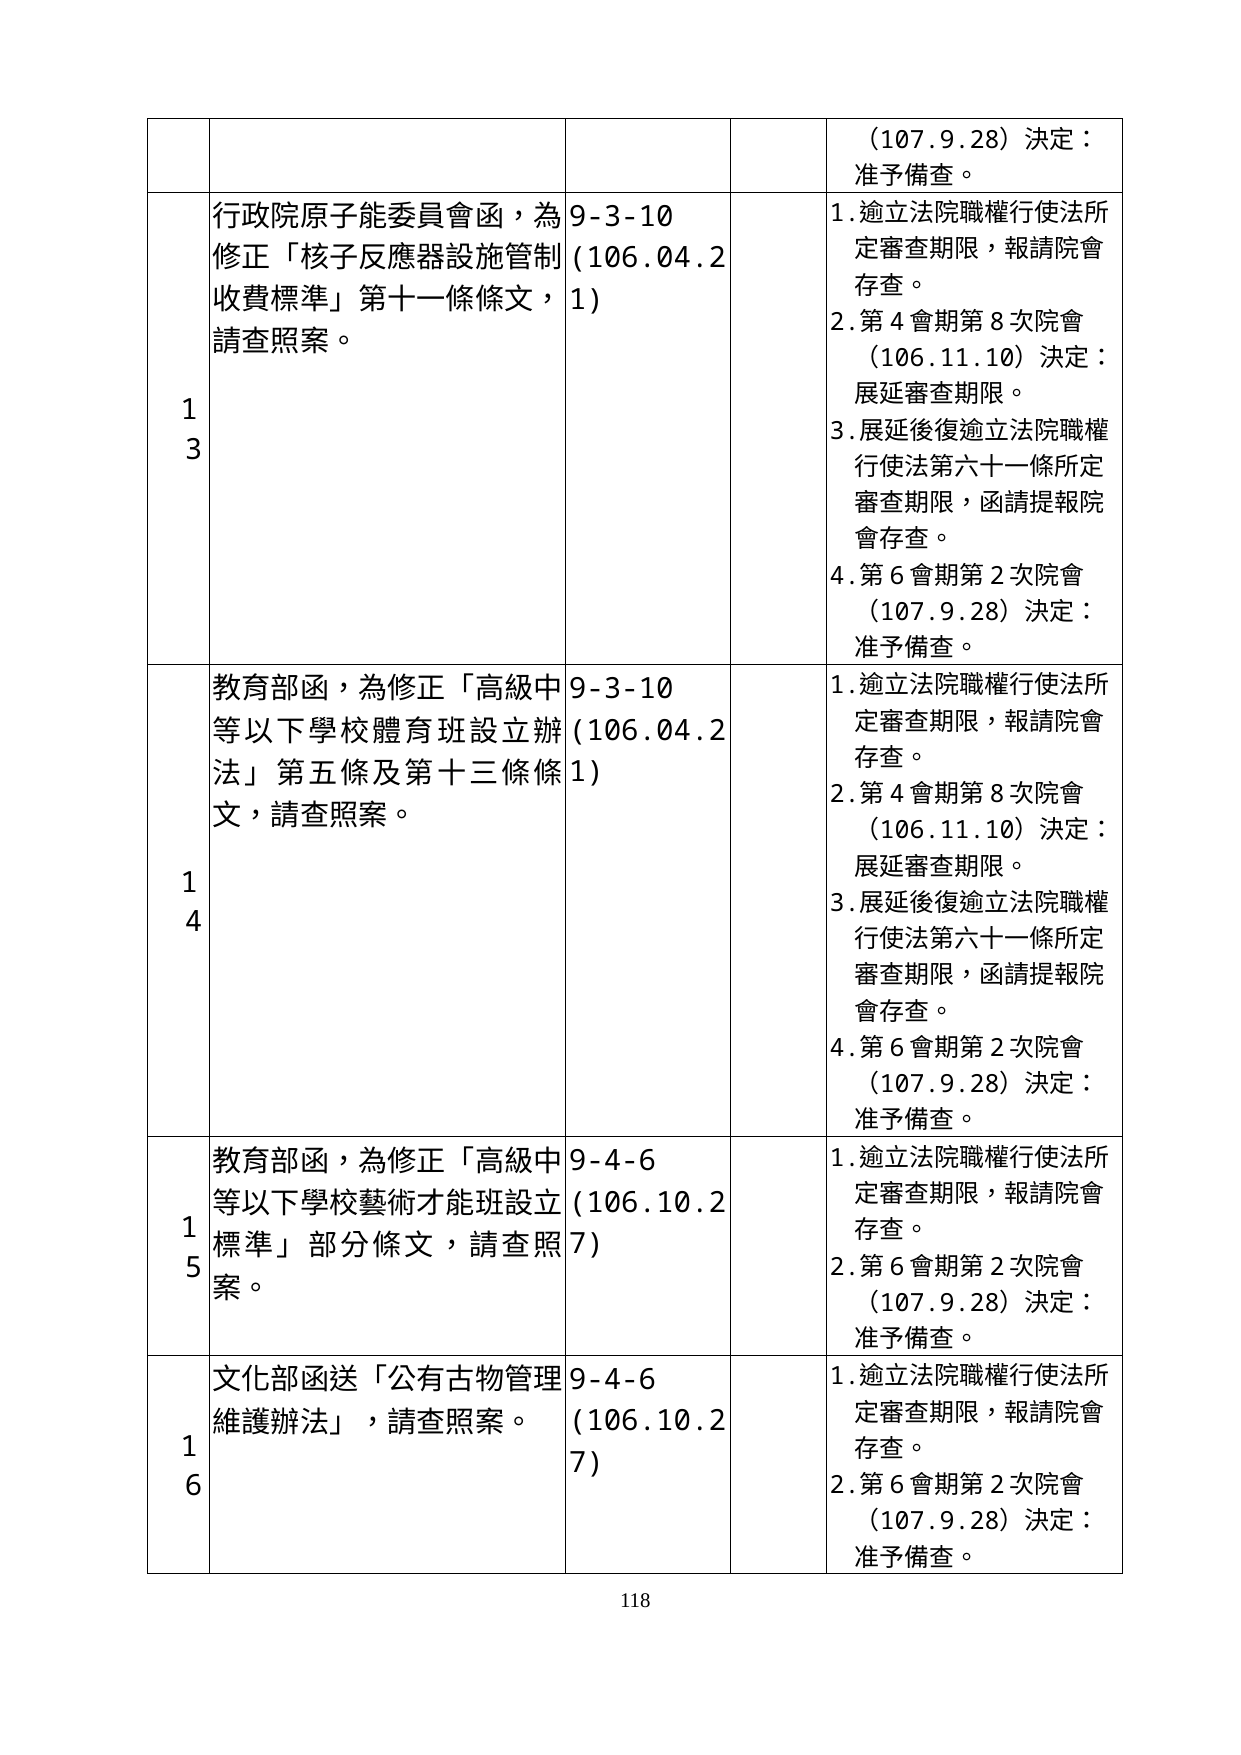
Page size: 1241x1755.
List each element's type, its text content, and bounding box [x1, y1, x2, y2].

table_cell 1.逾立法院職權行使法所定審查期限，報請院會存查。 2.第6會期第2次院會（107.9.28）決定：准予備查。 [827, 1137, 1122, 1355]
table_cell 1.逾立法院職權行使法所定審查期限，報請院會存查。 2.第4會期第8次院會（106.11.10）決定：展延審查期限。 3.展延後復逾立法院職權行使法第六十一條所定審查期限，函請提報院會存查。 4.第6會期第2次院會（107.9.28）決定：准予備查。 [827, 665, 1122, 1136]
table_cell [731, 119, 826, 192]
table_cell 1.逾立法院職權行使法所定審查期限，報請院會存查。 2.第4會期第8次院會（106.11.10）決定：展延審查期限。 3.展延後復逾立法院職權行使法第六十一條所定審查期限，函請提報院會存查。 4.第6會期第2次院會（107.9.28）決定：准予備查。 [827, 193, 1122, 664]
table_cell 9-3-10 (106.04.21) [566, 193, 730, 664]
table_cell [148, 1137, 209, 1355]
table_cell [731, 665, 826, 1136]
table_cell [210, 119, 565, 192]
table_cell 9-4-6 (106.10.27) [566, 1137, 730, 1355]
table_cell [148, 1356, 209, 1573]
table_cell [731, 193, 826, 664]
table_cell 教育部函，為修正「高級中等以下學校體育班設立辦法」第五條及第十三條條文，請查照案。 [210, 665, 565, 1136]
table_cell [566, 119, 730, 192]
table_cell [731, 1356, 826, 1573]
table_cell 文化部函送「公有古物管理維護辦法」，請查照案。 [210, 1356, 565, 1573]
table_cell 9-4-6 (106.10.27) [566, 1356, 730, 1573]
table_cell 1.逾立法院職權行使法所定審查期限，報請院會存查。 2.第6會期第2次院會（107.9.28）決定：准予備查。 [827, 1356, 1122, 1573]
table_cell （107.9.28）決定：准予備查。 [827, 119, 1122, 192]
table_cell 行政院原子能委員會函，為修正「核子反應器設施管制收費標準」第十一條條文，請查照案。 [210, 193, 565, 664]
table_cell 教育部函，為修正「高級中等以下學校藝術才能班設立標準」部分條文，請查照案。 [210, 1137, 565, 1355]
table_cell [148, 665, 209, 1136]
table_cell [731, 1137, 826, 1355]
table_cell [148, 193, 209, 664]
table_cell 9-3-10 (106.04.21) [566, 665, 730, 1136]
table_cell [148, 119, 209, 192]
